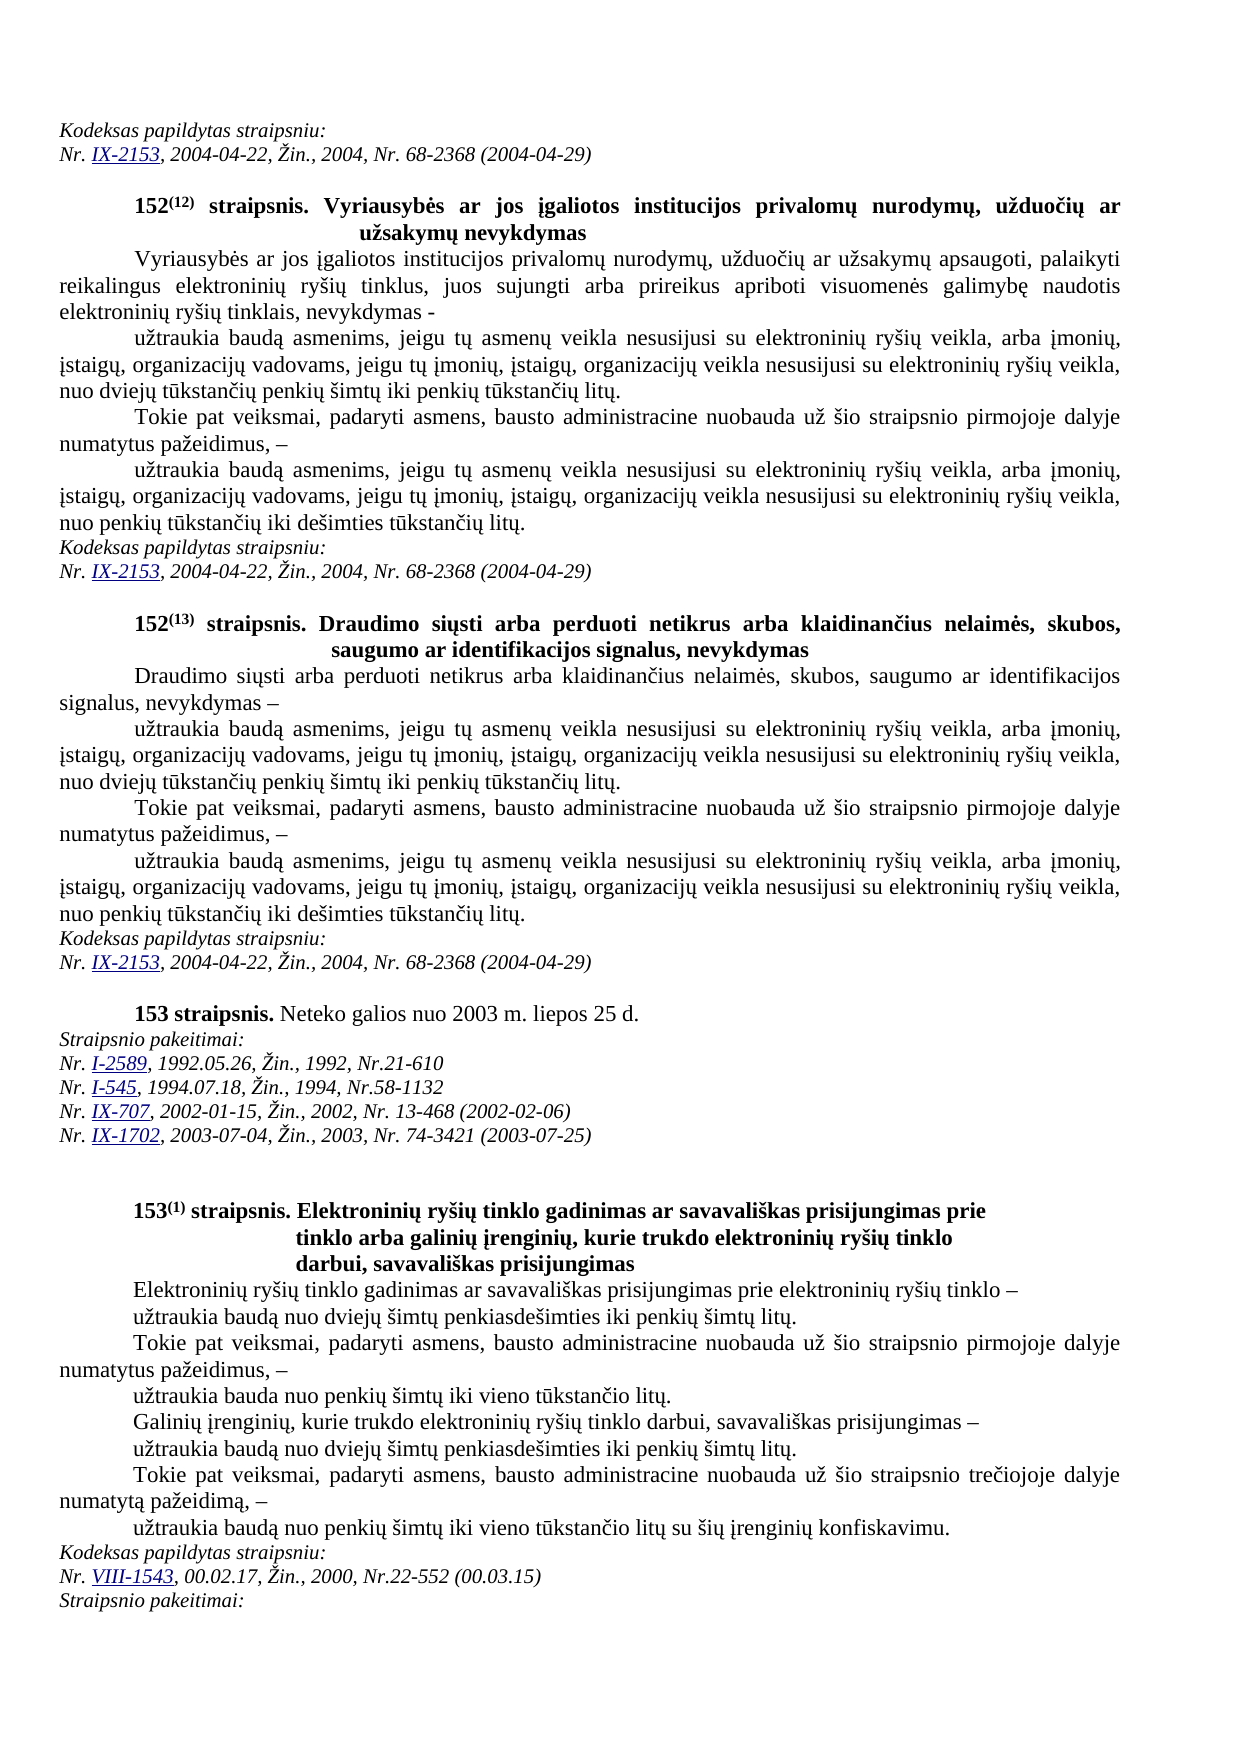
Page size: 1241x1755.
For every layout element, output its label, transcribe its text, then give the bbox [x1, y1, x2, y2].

text Nr. IX-2153, 2004-04-22, Žin., 2004, Nr. 68-2368 (2004-04-29) [59, 559, 1122, 583]
text 152(13) straipsnis. Draudimo siųsti arba perduoti netikrus arba klaidinančius nelaimės, skubos, saugumo ar identifikacijos signalus, nevykdymas [134, 610, 1122, 662]
text Nr. IX-1702, 2003-07-04, Žin., 2003, Nr. 74-3421 (2003-07-25) [59, 1123, 1122, 1147]
text Nr. I-2589, 1992.05.26, Žin., 1992, Nr.21-610 [59, 1051, 1122, 1075]
text užtraukia baudą asmenims, jeigu tų asmenų veikla nesusijusi su elektroninių ryšių veikla, arba įmonių, įstaigų, organizacijų vadovams, jeigu tų įmonių, įstaigų, organizacijų veikla nesusijusi su elektroninių ryšių veikla, nuo dviejų tūkstančių penkių šimtų iki penkių tūkstančių litų. [59, 715, 1122, 794]
text Tokie pat veiksmai, padaryti asmens, bausto administracine nuobauda už šio straipsnio pirmojoje dalyje numatytus pažeidimus, – [59, 1329, 1122, 1382]
text tinklo arba galinių įrenginių, kurie trukdo elektroninių ryšių tinklo [59, 1224, 1122, 1250]
text Straipsnio pakeitimai: [59, 1588, 1122, 1612]
text 153(1) straipsnis. Elektroninių ryšių tinklo gadinimas ar savavališkas prisijungimas prie [59, 1197, 1122, 1224]
text 153 straipsnis. Neteko galios nuo 2003 m. liepos 25 d. [59, 1000, 1122, 1027]
text Tokie pat veiksmai, padaryti asmens, bausto administracine nuobauda už šio straipsnio trečiojoje dalyje numatytą pažeidimą, – [59, 1461, 1122, 1514]
text Vyriausybės ar jos įgaliotos institucijos privalomų nurodymų, užduočių ar užsakymų apsaugoti, palaikyti reikalingus elektroninių ryšių tinklus, juos sujungti arba prireikus apriboti visuomenės galimybę naudotis elektroninių ryšių tinklais, nevykdymas - [59, 245, 1122, 324]
text 152(12) straipsnis. Vyriausybės ar jos įgaliotos institucijos privalomų nurodymų, užduočių ar užsakymų nevykdymas [134, 193, 1122, 245]
text Nr. IX-2153, 2004-04-22, Žin., 2004, Nr. 68-2368 (2004-04-29) [59, 142, 1122, 166]
text Nr. I-545, 1994.07.18, Žin., 1994, Nr.58-1132 [59, 1075, 1122, 1099]
text Tokie pat veiksmai, padaryti asmens, bausto administracine nuobauda už šio straipsnio pirmojoje dalyje numatytus pažeidimus, – [59, 403, 1122, 456]
text Nr. VIII-1543, 00.02.17, Žin., 2000, Nr.22-552 (00.03.15) [59, 1564, 1122, 1588]
text Kodeksas papildytas straipsniu: [59, 535, 1122, 559]
text Elektroninių ryšių tinklo gadinimas ar savavališkas prisijungimas prie elektroninių ryšių tinklo – [59, 1277, 1122, 1303]
text užtraukia baudą nuo dviejų šimtų penkiasdešimties iki penkių šimtų litų. [59, 1303, 1122, 1329]
text užtraukia baudą asmenims, jeigu tų asmenų veikla nesusijusi su elektroninių ryšių veikla, arba įmonių, įstaigų, organizacijų vadovams, jeigu tų įmonių, įstaigų, organizacijų veikla nesusijusi su elektroninių ryšių veikla, nuo penkių tūkstančių iki dešimties tūkstančių litų. [59, 456, 1122, 535]
text užtraukia baudą asmenims, jeigu tų asmenų veikla nesusijusi su elektroninių ryšių veikla, arba įmonių, įstaigų, organizacijų vadovams, jeigu tų įmonių, įstaigų, organizacijų veikla nesusijusi su elektroninių ryšių veikla, nuo penkių tūkstančių iki dešimties tūkstančių litų. [59, 847, 1122, 926]
text darbui, savavališkas prisijungimas [59, 1250, 1122, 1277]
text Draudimo siųsti arba perduoti netikrus arba klaidinančius nelaimės, skubos, saugumo ar identifikacijos signalus, nevykdymas – [59, 662, 1122, 715]
text Straipsnio pakeitimai: [59, 1027, 1122, 1051]
text Nr. IX-707, 2002-01-15, Žin., 2002, Nr. 13-468 (2002-02-06) [59, 1099, 1122, 1123]
text Kodeksas papildytas straipsniu: [59, 118, 1122, 142]
text užtraukia baudą nuo penkių šimtų iki vieno tūkstančio litų su šių įrenginių konfiskavimu. [59, 1514, 1122, 1540]
text Kodeksas papildytas straipsniu: [59, 926, 1122, 950]
text užtraukia bauda nuo penkių šimtų iki vieno tūkstančio litų. [59, 1382, 1122, 1408]
text užtraukia baudą nuo dviejų šimtų penkiasdešimties iki penkių šimtų litų. [59, 1435, 1122, 1461]
text Kodeksas papildytas straipsniu: [59, 1540, 1122, 1564]
text Galinių įrenginių, kurie trukdo elektroninių ryšių tinklo darbui, savavališkas prisijungimas – [59, 1408, 1122, 1435]
text Nr. IX-2153, 2004-04-22, Žin., 2004, Nr. 68-2368 (2004-04-29) [59, 950, 1122, 974]
text užtraukia baudą asmenims, jeigu tų asmenų veikla nesusijusi su elektroninių ryšių veikla, arba įmonių, įstaigų, organizacijų vadovams, jeigu tų įmonių, įstaigų, organizacijų veikla nesusijusi su elektroninių ryšių veikla, nuo dviejų tūkstančių penkių šimtų iki penkių tūkstančių litų. [59, 324, 1122, 403]
text Tokie pat veiksmai, padaryti asmens, bausto administracine nuobauda už šio straipsnio pirmojoje dalyje numatytus pažeidimus, – [59, 794, 1122, 847]
